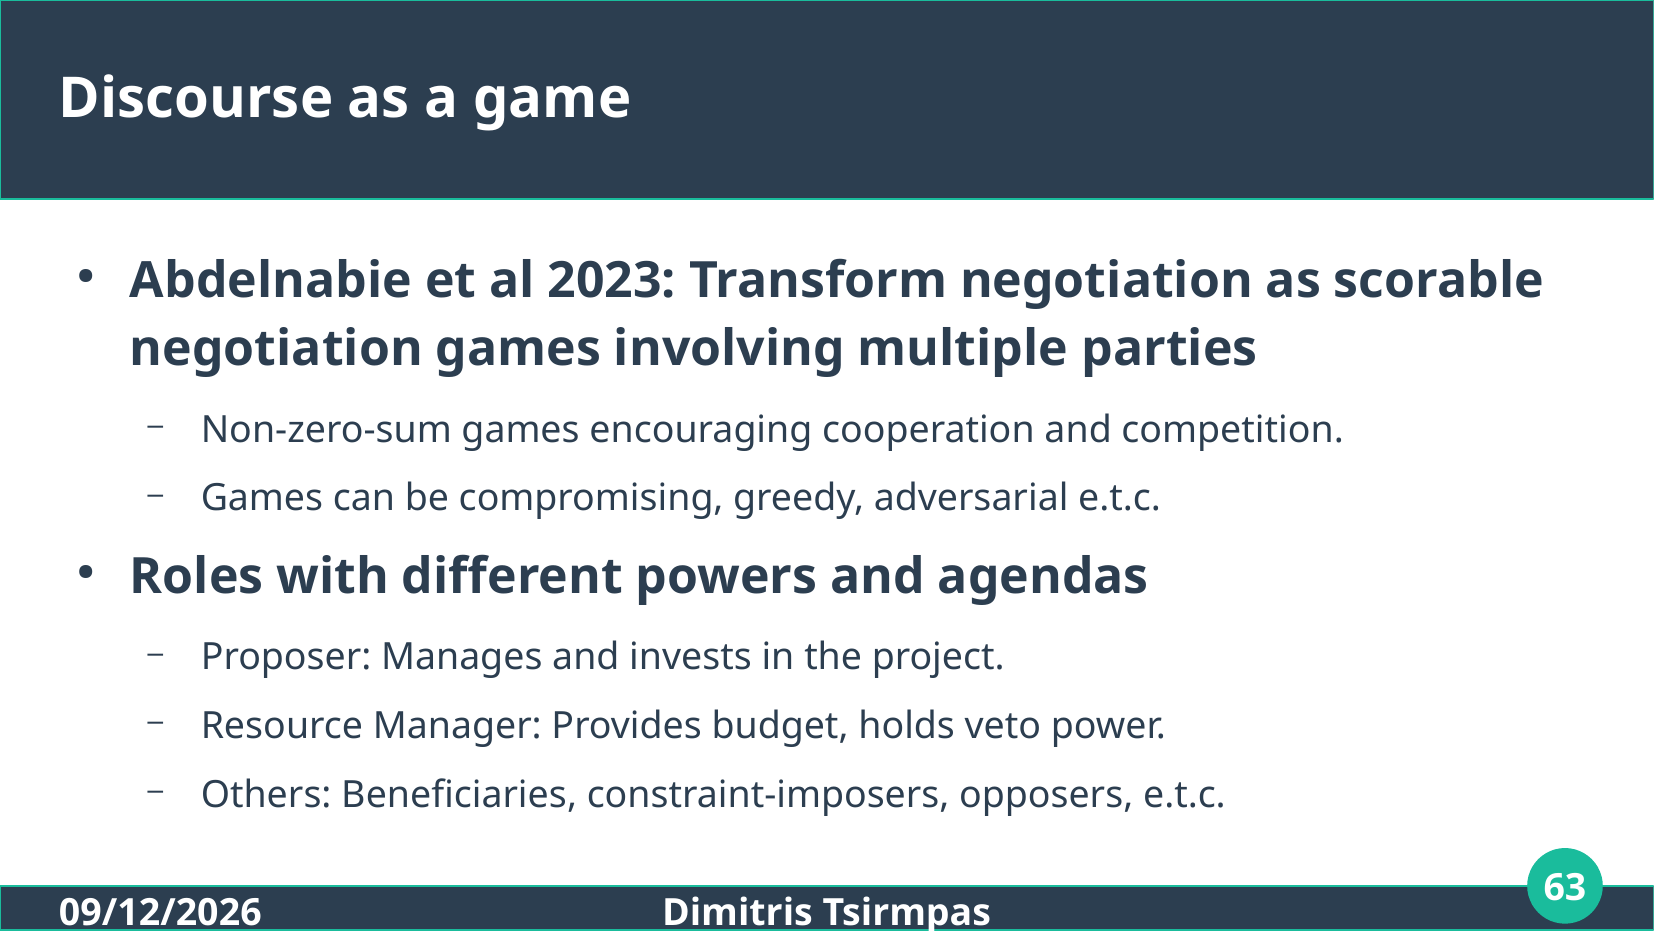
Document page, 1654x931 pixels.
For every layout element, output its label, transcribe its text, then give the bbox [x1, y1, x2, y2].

list Abdelnabie et al 2023: Transform negotiation as scorable negotiation games involving multiple parties Non-zero-sum games encouraging cooperation and competition. Games can be compromising, greedy, adversarial e.t.c. Roles with different powers and agendas Proposer: Manages and invests in the project. Resource Manager: Provides budget, holds veto power. Others: Beneficiaries, constraint-imposers, opposers, e.t.c. [59, 243, 1595, 864]
title Discourse as a game [59, 37, 1595, 155]
